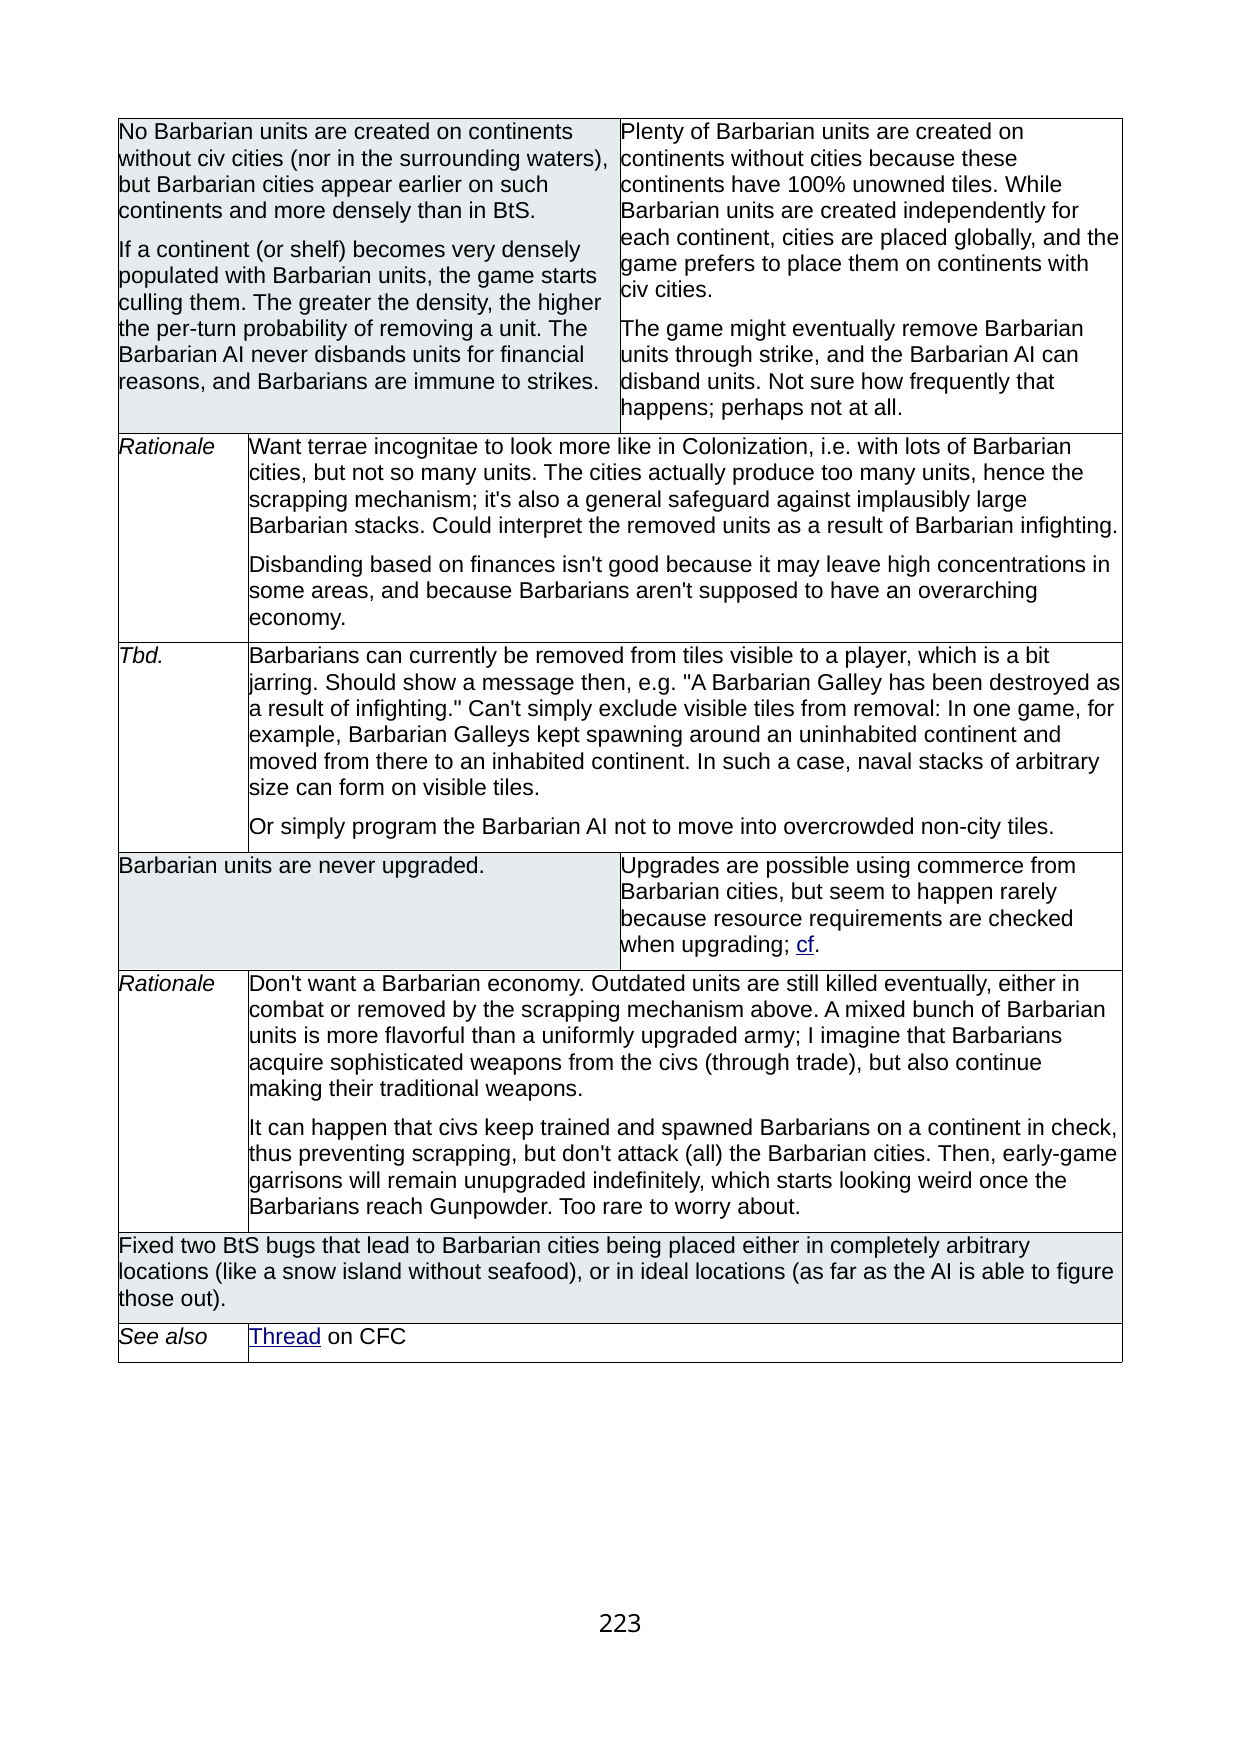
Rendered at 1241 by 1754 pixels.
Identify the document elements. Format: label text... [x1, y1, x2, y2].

table_cell Don't want a Barbarian economy. Outdated units are still killed eventually, either in combat or removed by the scrapping mechanism above. A mixed bunch of Barbarian units is more flavorful than a uniformly upgraded army; I imagine that Barbarians acquire sophisticated weapons from the civs (through trade), but also continue making their traditional weapons. It can happen that civs keep trained and spawned Barbarians on a continent in check, thus preventing scrapping, but don't attack (all) the Barbarian cities. Then, early-game garrisons will remain unupgraded indefinitely, which starts looking weird once the Barbarians reach Gunpowder. Too rare to worry about. [249, 971, 1122, 1232]
table_cell See also [119, 1324, 248, 1362]
table_cell Barbarian units are never upgraded. [119, 853, 620, 969]
table_cell Tbd. [119, 643, 248, 852]
table_cell Upgrades are possible using commerce from Barbarian cities, but seem to happen rarely because resource requirements are checked when upgrading; cf. [621, 853, 1122, 969]
table_cell Barbarians can currently be removed from tiles visible to a player, which is a bit jarring. Should show a message then, e.g. "A Barbarian Galley has been destroyed as a result of infighting." Can't simply exclude visible tiles from removal: In one game, for example, Barbarian Galleys kept spawning around an uninhabited continent and moved from there to an inhabited continent. In such a case, naval stacks of arbitrary size can form on visible tiles. Or simply program the Barbarian AI not to move into overcrowded non-city tiles. [249, 643, 1122, 852]
table_cell Rationale [119, 434, 248, 642]
table_cell Want terrae incognitae to look more like in Colonization, i.e. with lots of Barbarian cities, but not so many units. The cities actually produce too many units, hence the scrapping mechanism; it's also a general safeguard against implausibly large Barbarian stacks. Could interpret the removed units as a result of Barbarian infighting. Disbanding based on finances isn't good because it may leave high concentrations in some areas, and because Barbarians aren't supposed to have an overarching economy. [249, 434, 1122, 642]
table_cell Fixed two BtS bugs that lead to Barbarian cities being placed either in completely arbitrary locations (like a snow island without seafood), or in ideal locations (as far as the AI is able to figure those out). [119, 1233, 1122, 1323]
table_cell Thread on CFC [249, 1324, 1122, 1362]
table_cell Plenty of Barbarian units are created on continents without cities because these continents have 100% unowned tiles. While Barbarian units are created independently for each continent, cities are placed globally, and the game prefers to place them on continents with civ cities. The game might eventually remove Barbarian units through strike, and the Barbarian AI can disband units. Not sure how frequently that happens; perhaps not at all. [621, 119, 1122, 433]
table_cell No Barbarian units are created on continents without civ cities (nor in the surrounding waters), but Barbarian cities appear earlier on such continents and more densely than in BtS. If a continent (or shelf) becomes very densely populated with Barbarian units, the game starts culling them. The greater the density, the higher the per-turn probability of removing a unit. The Barbarian AI never disbands units for financial reasons, and Barbarians are immune to strikes. [119, 119, 620, 433]
table_cell Rationale [119, 971, 248, 1232]
